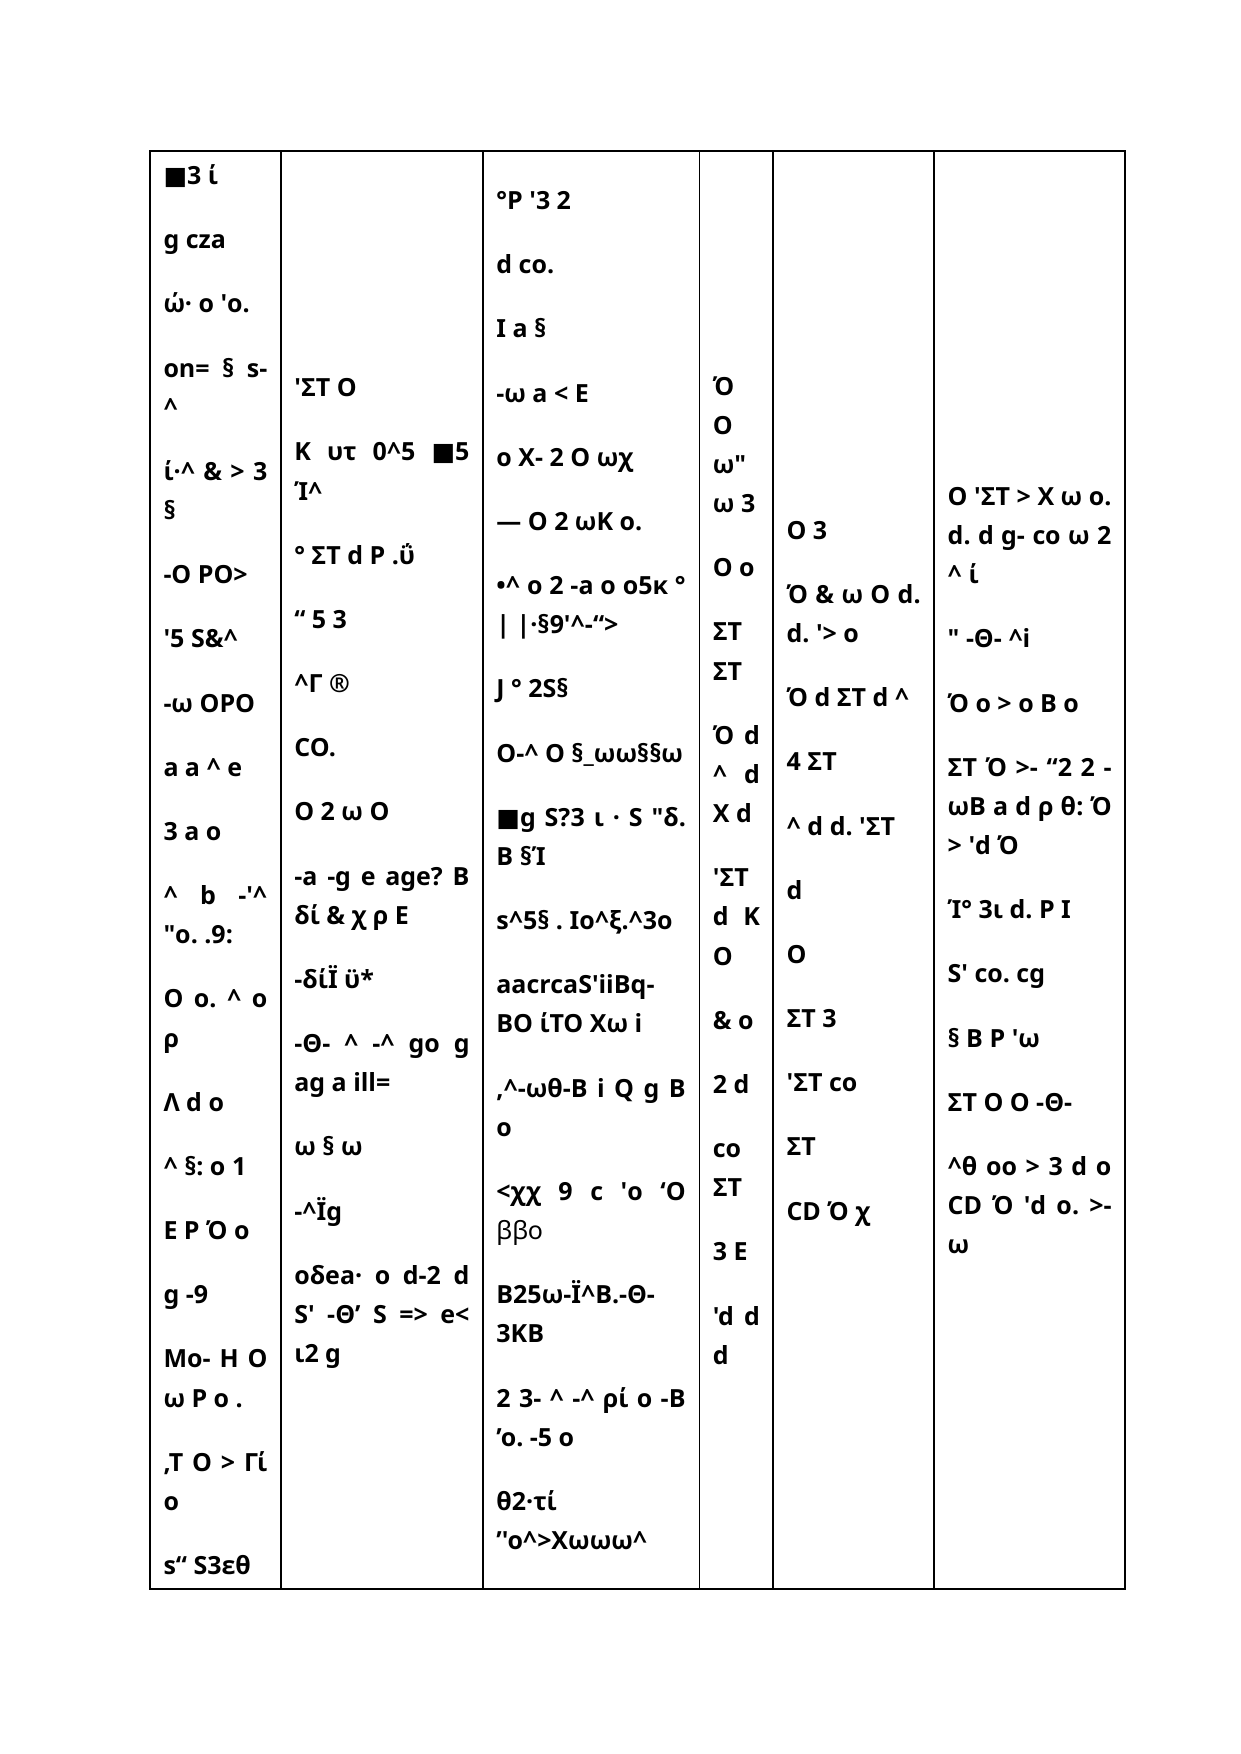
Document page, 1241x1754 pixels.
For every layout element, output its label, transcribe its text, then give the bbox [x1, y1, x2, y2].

table_header ■3 ί g cza ώ· o 'ο. οn= § s-^ ί·^ & > 3 § -O PO> '5 S&^ -ω ΟΡΟ a a ^ e 3 a ο ^ b -'^ "ο. .9: Ο ο. ^ ο ρ Λ d ο ^ §: ο 1 Ε Ρ Ό ο g -9 Μο- Η Ο ω Ρ ο . ,Τ Ο > Γί ο s“ S3εθ [151, 152, 280, 1588]
table_header 'ΣΤ Ο Κ υτ 0^5 ■5 Ί^ ° ΣΤ d Ρ .ΰ “ 5 3 ^Γ ® CO. Ο 2 ω Ο -a -g e age? Β δί & χ ρ Ε -δίΪ ϋ* -Θ- ^ -^ gο g ag a ill= ω § ω -^Ϊg οδea· o d-2 d S' -Θ’ S => e< ι2 g [282, 152, 482, 1588]
table_header Ό Ο ω" ω 3 Ο ο ΣΤ ΣΤ Ό d ^ d Χ d 'ΣΤ d Κ Ο & ο 2 d co ΣΤ 3 Ε 'd d d [700, 152, 772, 1588]
table_header O 'ΣΤ > X ω ο. d. d g- co ω 2 ^ ί " -Θ- ^i Ό ο > ο Β ο ΣΤ Ό >- “2 2 -ωΒ a d ρ θ: Ό > 'd Ό Ί° 3ι d. Ρ Ι S' co. cg § Β Ρ 'ω ΣΤ Ο Ο -Θ- ^θ οο > 3 d ο CD Ό 'd ο. >- ω [935, 152, 1124, 1588]
table_header Ο 3 Ό & ω Ο d. d. '> ο Ό d ΣΤ d ^ 4 ΣΤ ^ d d. 'ΣΤ d O ΣΤ 3 'ΣΤ co ΣΤ CD Ό χ [774, 152, 933, 1588]
table_header °P '3 2 d co. Ι a § -ω a < E ο Χ- 2 Ο ωχ — Ο 2 ωΚ ο. •^ ο 2 -a ο ο5κ ° | |·§9'^-“> J ° 2S§ Ο-^ Ο §_ωω§§ω ■g S?3 ι · S "δ. Β §Ί s^5§ . Ιο^ξ.^3ο aacrcaS'iiBq-BO ίΤΟ Χω i ,^-ωθ-Β i Q g Β ο <χχ 9 c 'ο ‘Ο ββο Β25ω-Ϊ^Β.-Θ-3ΚΒ 2 3- ^ -^ ρί ο -Β ’ο. -5 ο θ2·τί ’'ο^>Χωωω^ [484, 152, 699, 1588]
